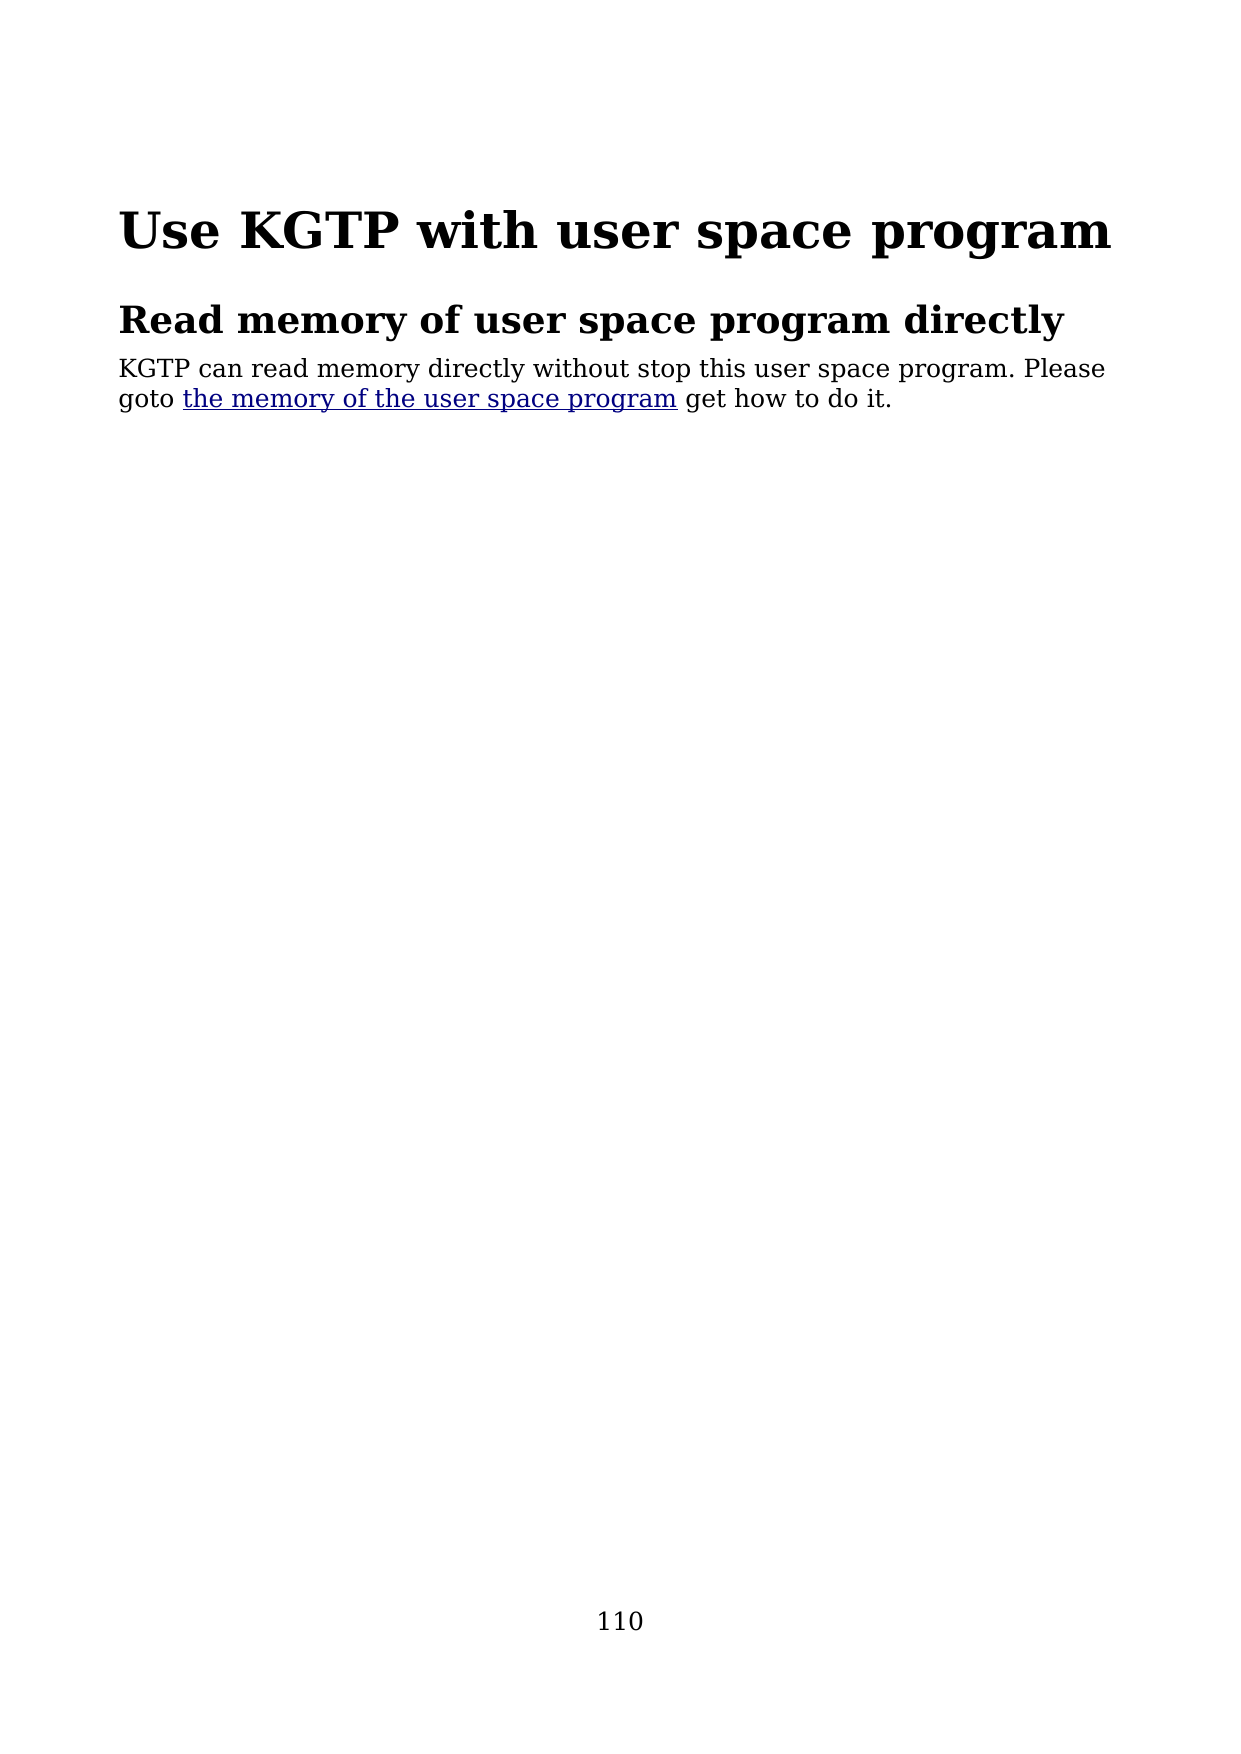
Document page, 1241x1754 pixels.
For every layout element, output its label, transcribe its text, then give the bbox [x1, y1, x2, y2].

text KGTP can read memory directly without stop this user space program. Please goto the memory of the user space program get how to do it. [118, 354, 1122, 413]
subtitle Read memory of user space program directly [118, 298, 1122, 342]
subtitle Use KGTP with user space program [118, 202, 1122, 261]
